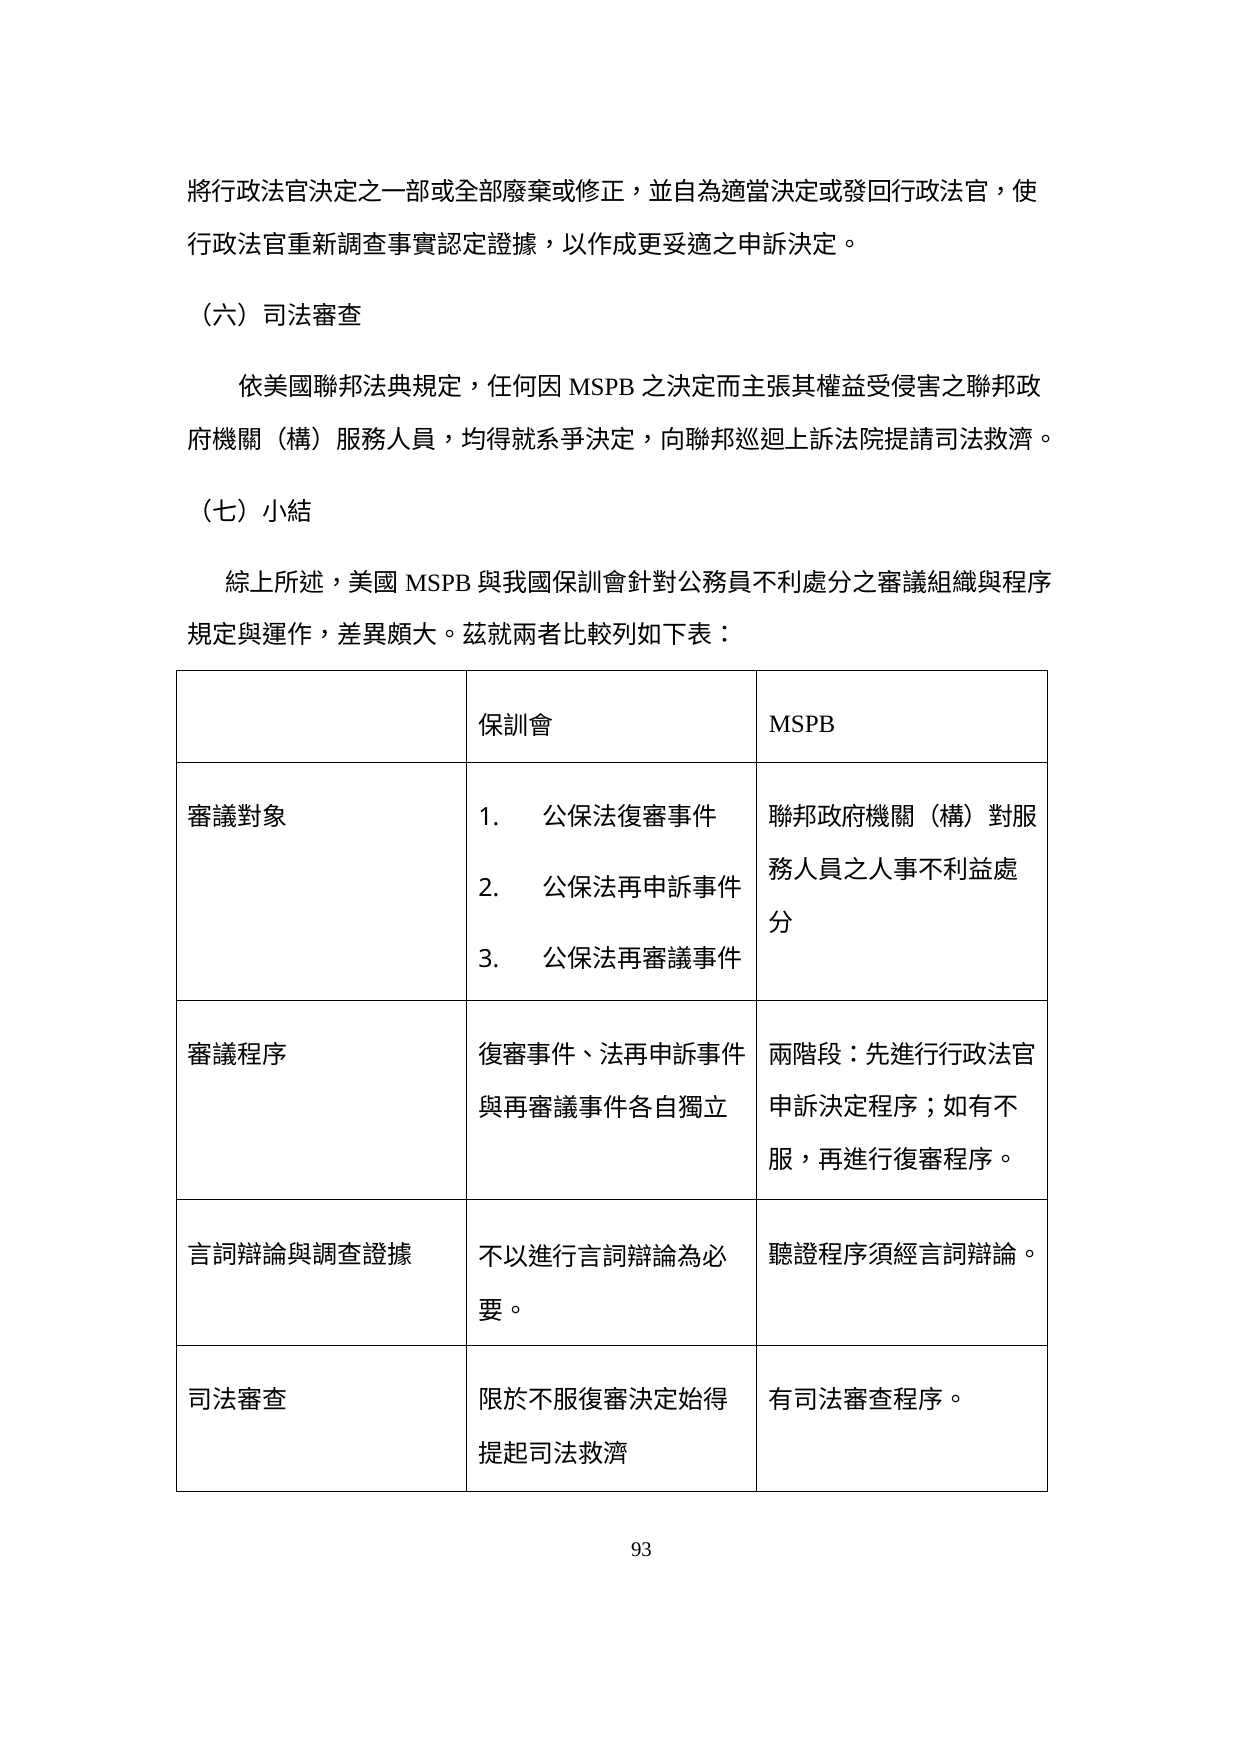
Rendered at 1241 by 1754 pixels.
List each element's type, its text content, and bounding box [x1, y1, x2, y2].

text 93 [227, 1537, 1055, 1561]
table_cell 言詞辯論與調查證據 [177, 1200, 466, 1345]
table_cell 審議對象 [177, 763, 466, 999]
table_cell 聽證程序須經言詞辯論。 [757, 1200, 1047, 1345]
table_cell 限於不服復審決定始得 提起司法救濟 [467, 1346, 756, 1491]
text 綜上所述，美國 MSPB 與我國保訓會針對公務員不利處分之審議組織與程序規定與運作，差異頗大。茲就兩者比較列如下表： [187, 564, 1054, 651]
table_header 保訓會 [467, 671, 756, 762]
text 依美國聯邦法典規定，任何因 MSPB 之決定而主張其權益受侵害之聯邦政 [224, 369, 1055, 403]
text （六）司法審查 [187, 298, 1078, 332]
table_cell 公保法復審事件 公保法再申訴事件 公保法再審議事件 [467, 763, 756, 999]
table_header [177, 671, 466, 762]
table_cell 司法審查 [177, 1346, 466, 1491]
table_header MSPB [757, 671, 1047, 762]
table_cell 審議程序 [177, 1001, 466, 1199]
text （七）小結 [187, 493, 1078, 527]
table_cell 復審事件、法再申訴事件 與再審議事件各自獨立 [467, 1001, 756, 1199]
table_cell 有司法審查程序。 [757, 1346, 1047, 1491]
table_cell 聯邦政府機關（構）對服務人員之人事不利益處分 [757, 763, 1047, 999]
table_cell 兩階段：先進行行政法官申訴決定程序；如有不 服，再進行復審程序。 [757, 1001, 1047, 1199]
table_cell 不以進行言詞辯論為必要。 [467, 1200, 756, 1345]
text 府機關（構）服務人員，均得就系爭決定，向聯邦巡迴上訴法院提請司法救濟。 [187, 422, 1078, 456]
text 將行政法官決定之一部或全部廢棄或修正，並自為適當決定或發回行政法官，使行政法官重新調查事實認定證據，以作成更妥適之申訴決定。 [187, 174, 1052, 260]
